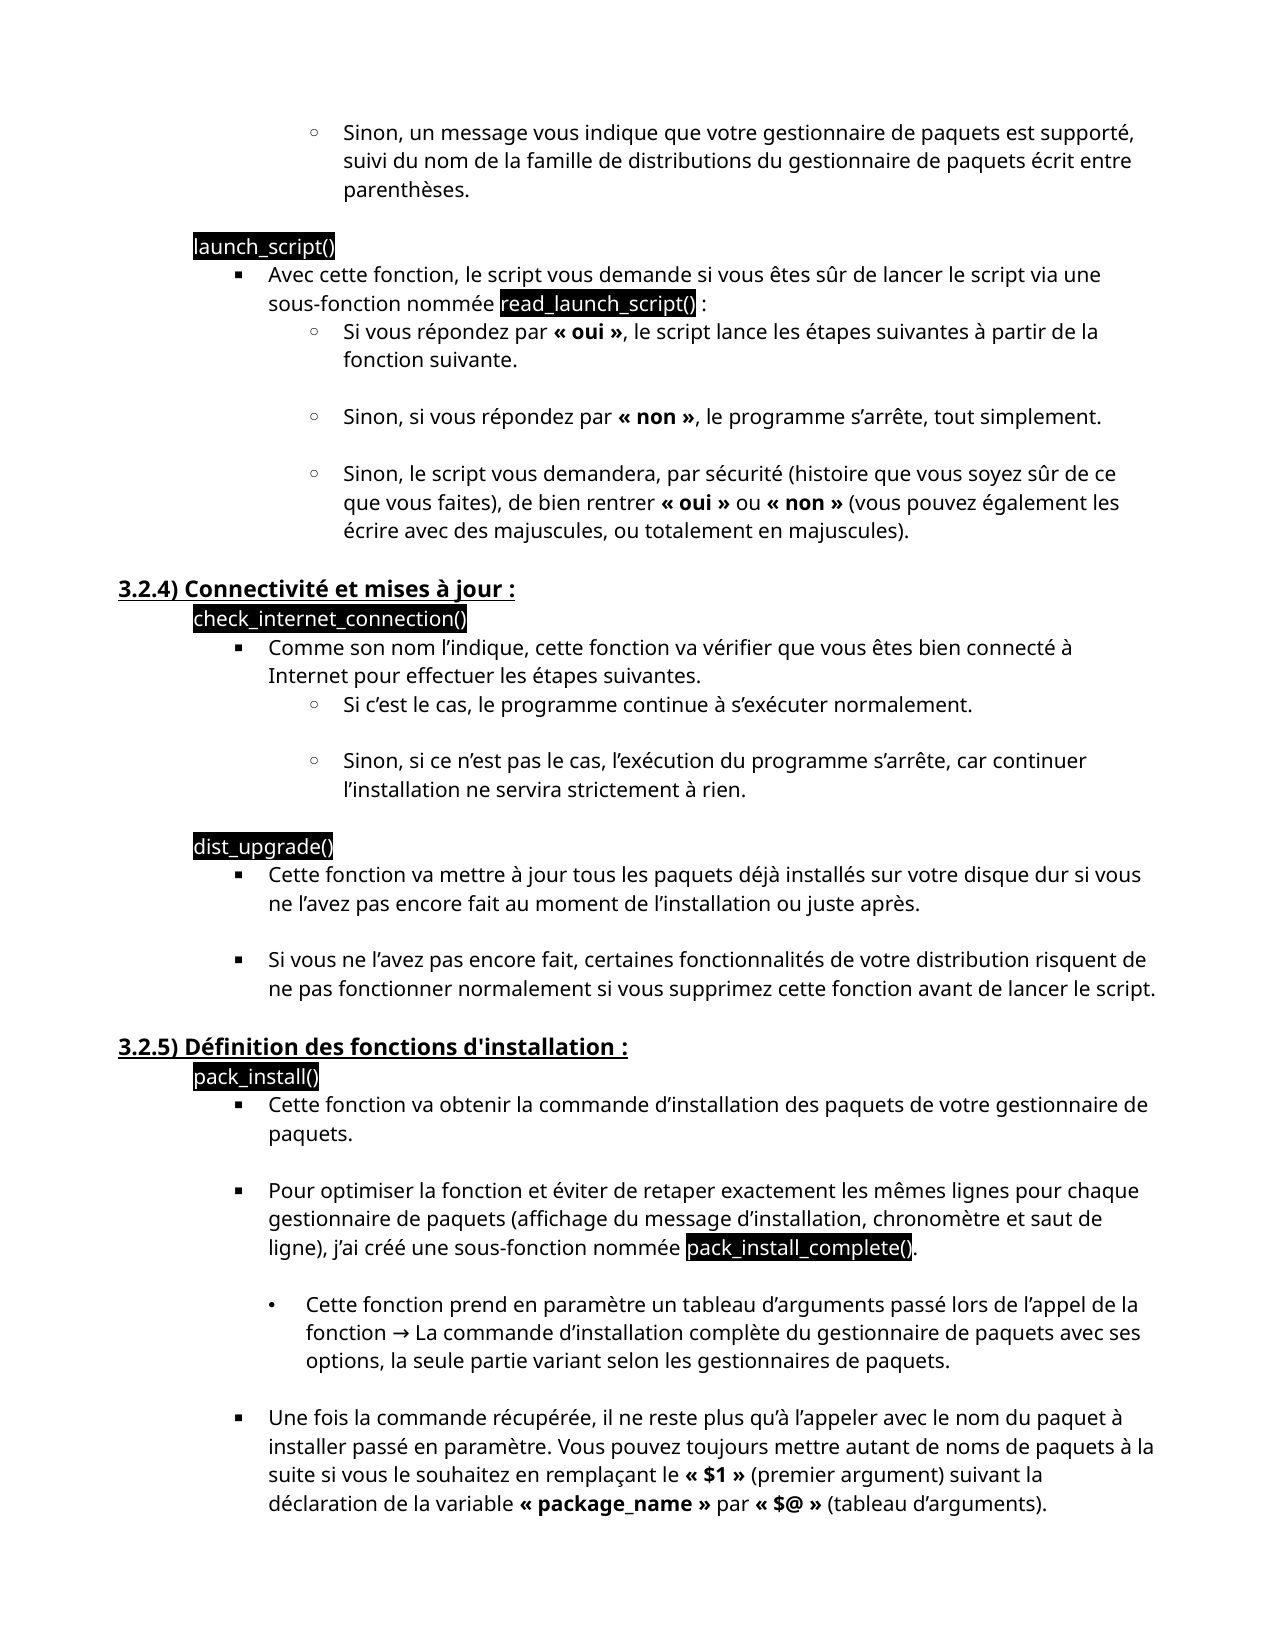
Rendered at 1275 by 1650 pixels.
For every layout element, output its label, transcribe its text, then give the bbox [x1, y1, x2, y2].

list Sinon, si vous répondez par « non », le programme s’arrête, tout simplement. [306, 402, 1157, 431]
list Cette fonction va mettre à jour tous les paquets déjà installés sur votre disque dur si vous ne l’avez pas encore fait au moment de l’installation ou juste après. [231, 860, 1157, 917]
list Avec cette fonction, le script vous demande si vous êtes sûr de lancer le script via une sous-fonction nommée read_launch_script() : [231, 260, 1157, 317]
list Sinon, le script vous demandera, par sécurité (histoire que vous soyez sûr de ce que vous faites), de bien rentrer « oui » ou « non » (vous pouvez également les écrire avec des majuscules, ou totalement en majuscules). [306, 459, 1157, 545]
text 3.2.5) Définition des fonctions d'installation : [118, 1031, 1157, 1062]
list pack_install() [156, 1062, 1157, 1091]
list Une fois la commande récupérée, il ne reste plus qu’à l’appeler avec le nom du paquet à installer passé en paramètre. Vous pouvez toujours mettre autant de noms de paquets à la suite si vous le souhaitez en remplaçant le « $1 » (premier argument) suivant la déclaration de la variable « package_name » par « $@ » (tableau d’arguments). [231, 1403, 1157, 1517]
list check_internet_connection() [156, 604, 1157, 633]
list Si vous ne l’avez pas encore fait, certaines fonctionnalités de votre distribution risquent de ne pas fonctionner normalement si vous supprimez cette fonction avant de lancer le script. [231, 946, 1157, 1002]
list Comme son nom l’indique, cette fonction va vérifier que vous êtes bien connecté à Internet pour effectuer les étapes suivantes. [231, 633, 1157, 690]
list Cette fonction va obtenir la commande d’installation des paquets de votre gestionnaire de paquets. [231, 1091, 1157, 1147]
list Sinon, un message vous indique que votre gestionnaire de paquets est supporté, suivi du nom de la famille de distributions du gestionnaire de paquets écrit entre parenthèses. [306, 118, 1157, 203]
list Pour optimiser la fonction et éviter de retaper exactement les mêmes lignes pour chaque gestionnaire de paquets (affichage du message d’installation, chronomètre et saut de ligne), j’ai créé une sous-fonction nommée pack_install_complete(). [231, 1176, 1157, 1261]
list Si c’est le cas, le programme continue à s’exécuter normalement. [306, 690, 1157, 718]
list Cette fonction prend en paramètre un tableau d’arguments passé lors de l’appel de la fonction → La commande d’installation complète du gestionnaire de paquets avec ses options, la seule partie variant selon les gestionnaires de paquets. [268, 1290, 1157, 1375]
list Sinon, si ce n’est pas le cas, l’exécution du programme s’arrête, car continuer l’installation ne servira strictement à rien. [306, 747, 1157, 803]
list Si vous répondez par « oui », le script lance les étapes suivantes à partir de la fonction suivante. [306, 317, 1157, 374]
list launch_script() [156, 232, 1157, 260]
list dist_upgrade() [156, 832, 1157, 860]
text 3.2.4) Connectivité et mises à jour : [118, 573, 1157, 604]
